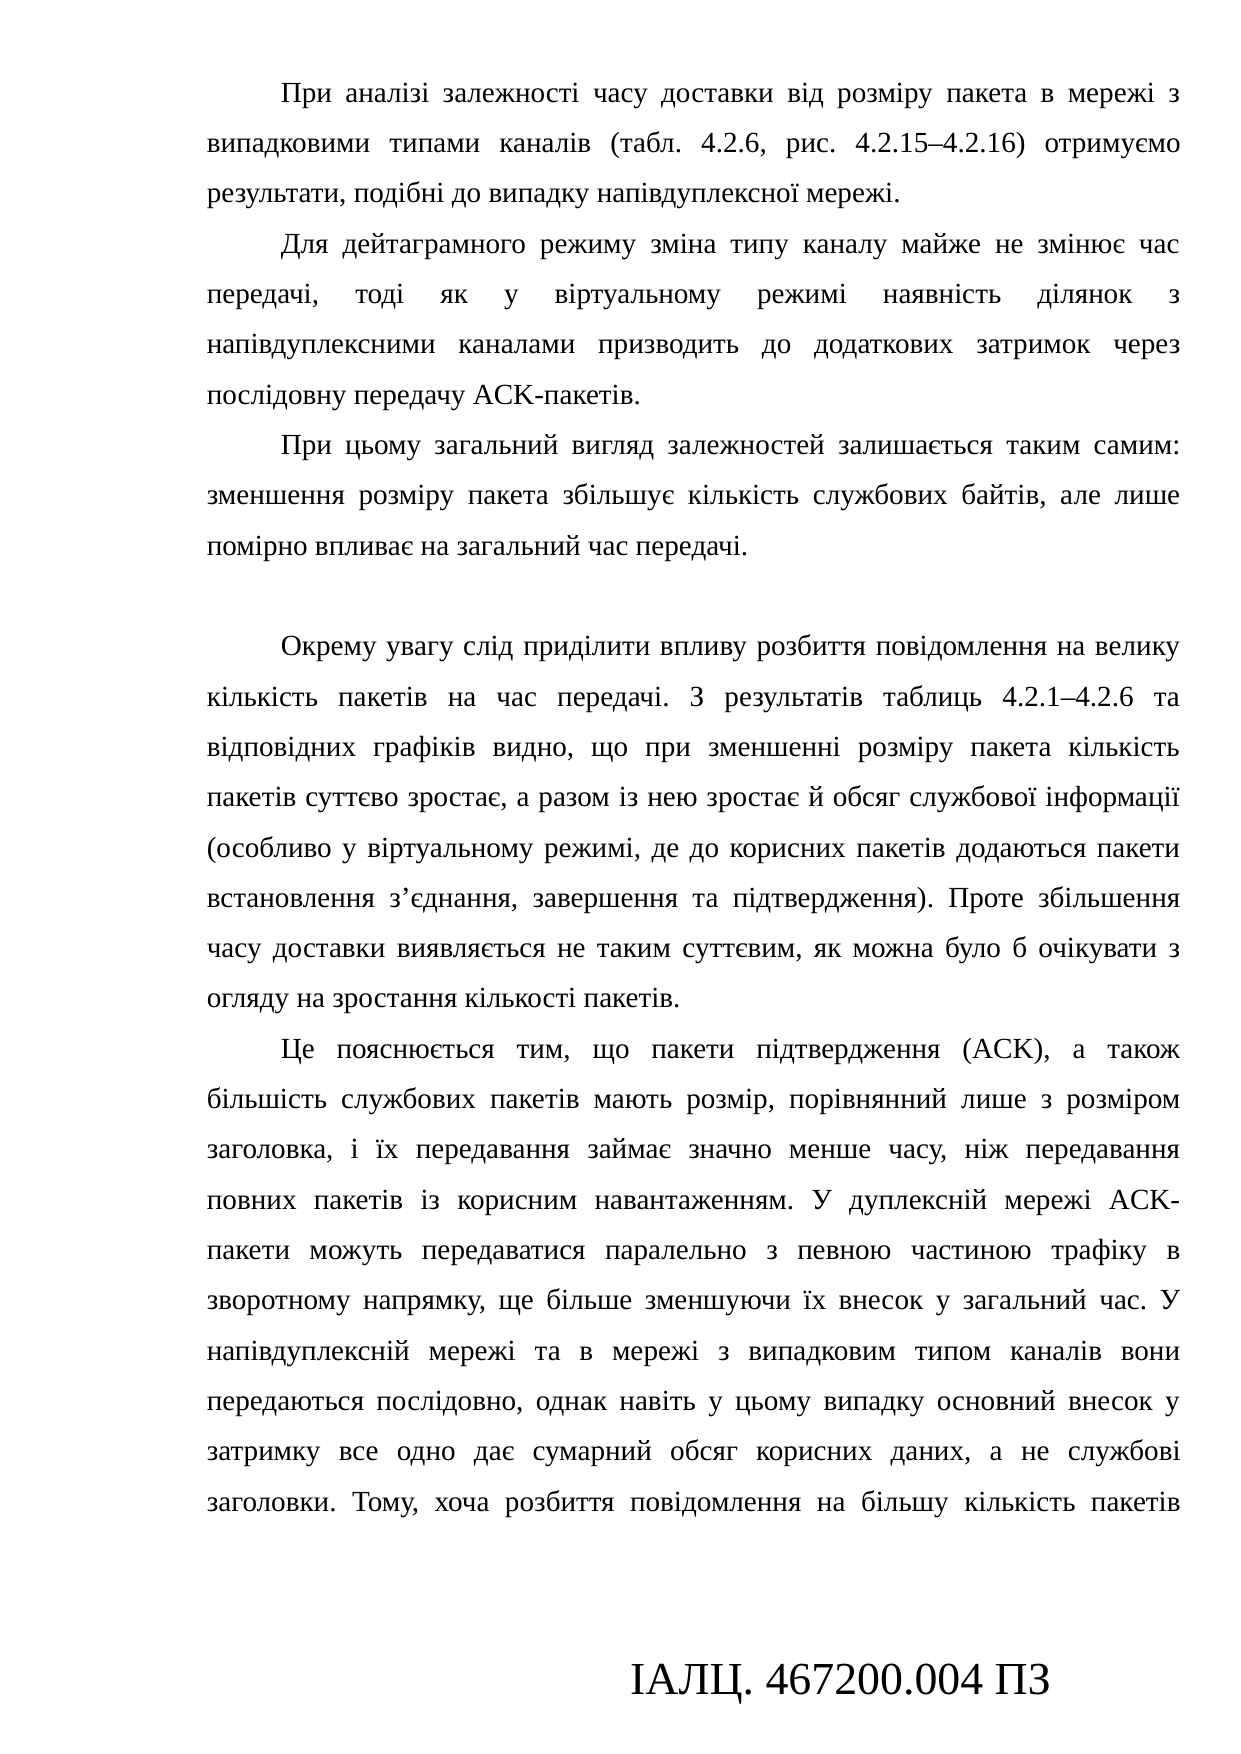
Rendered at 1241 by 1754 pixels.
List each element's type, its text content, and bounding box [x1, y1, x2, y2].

text Це пояснюється тим, що пакети підтвердження (ACK), а також більшість службових пакетів мають розмір, порівнянний лише з розміром заголовка, і їх передавання займає значно менше часу, ніж передавання повних пакетів із корисним навантаженням. У дуплексній мережі ACK-пакети можуть передаватися паралельно з певною частиною трафіку в зворотному напрямку, ще більше зменшуючи їх внесок у загальний час. У напівдуплексній мережі та в мережі з випадковим типом каналів вони передаються послідовно, однак навіть у цьому випадку основний внесок у затримку все одно дає сумарний обсяг корисних даних, а не службові заголовки. Тому, хоча розбиття повідомлення на більшу кількість пакетів [207, 1031, 1181, 1517]
text Для дейтаграмного режиму зміна типу каналу майже не змінює час передачі, тоді як у віртуальному режимі наявність ділянок з напівдуплексними каналами призводить до додаткових затримок через послідовну передачу ACK-пакетів. [207, 226, 1181, 410]
text Окрему увагу слід приділити впливу розбиття повідомлення на велику кількість пакетів на час передачі. З результатів таблиць 4.2.1–4.2.6 та відповідних графіків видно, що при зменшенні розміру пакета кількість пакетів суттєво зростає, а разом із нею зростає й обсяг службової інформації (особливо у віртуальному режимі, де до корисних пакетів додаються пакети встановлення з’єднання, завершення та підтвердження). Проте збільшення часу доставки виявляється не таким суттєвим, як можна було б очікувати з огляду на зростання кількості пакетів. [207, 628, 1181, 1014]
text При цьому загальний вигляд залежностей залишається таким самим: зменшення розміру пакета збільшує кількість службових байтів, але лише помірно впливає на загальний час передачі. [207, 427, 1181, 561]
text При аналізі залежності часу доставки від розміру пакета в мережі з випадковими типами каналів (табл. 4.2.6, рис. 4.2.15–4.2.16) отримуємо результати, подібні до випадку напівдуплексної мережі. [207, 75, 1181, 209]
